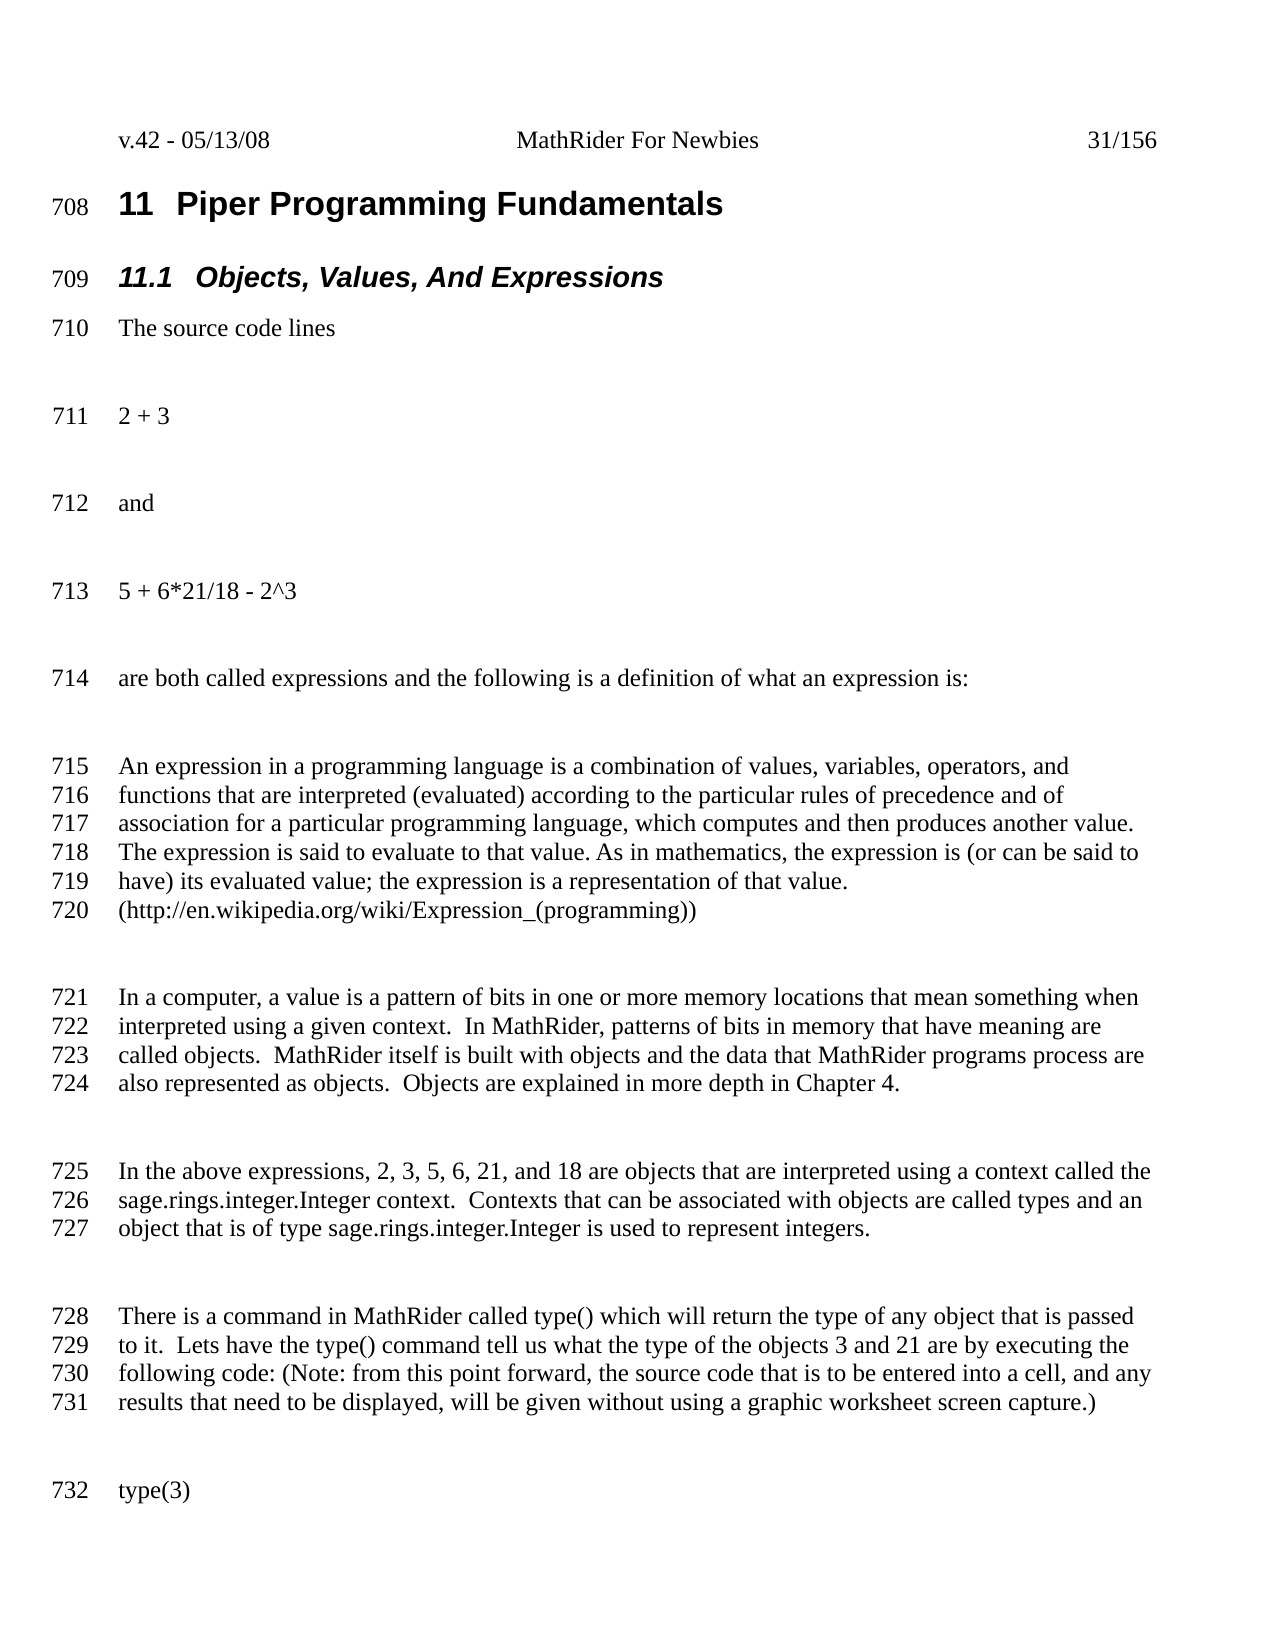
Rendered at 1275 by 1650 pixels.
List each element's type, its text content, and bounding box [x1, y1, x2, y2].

subtitle Piper Programming Fundamentals [118, 184, 1157, 222]
text 2 + 3 [118, 401, 1157, 430]
subtitle Objects, Values, And Expressions [118, 260, 1157, 293]
text 5 + 6*21/18 - 2^3 [118, 576, 1157, 605]
text and [118, 488, 1157, 517]
text There is a command in MathRider called type() which will return the type of any object that is passed to it. Lets have the type() command tell us what the type of the objects 3 and 21 are by executing the following code: (Note: from this point forward, the source code that is to be entered into a cell, and any results that need to be displayed, will be given without using a graphic worksheet screen capture.) [118, 1301, 1157, 1416]
text In the above expressions, 2, 3, 5, 6, 21, and 18 are objects that are interpreted using a context called the sage.rings.integer.Integer context. Contexts that can be associated with objects are called types and an object that is of type sage.rings.integer.Integer is used to represent integers. [118, 1156, 1157, 1242]
text An expression in a programming language is a combination of values, variables, operators, and functions that are interpreted (evaluated) according to the particular rules of precedence and of association for a particular programming language, which computes and then produces another value. The expression is said to evaluate to that value. As in mathematics, the expression is (or can be said to have) its evaluated value; the expression is a representation of that value. (http://en.wikipedia.org/wiki/Expression_(programming)) [118, 751, 1157, 923]
text type(3) [118, 1475, 1157, 1503]
text are both called expressions and the following is a definition of what an expression is: [118, 663, 1157, 692]
text The source code lines [118, 313, 1157, 342]
text In a computer, a value is a pattern of bits in one or more memory locations that mean something when interpreted using a given context. In MathRider, patterns of bits in memory that have meaning are called objects. MathRider itself is built with objects and the data that MathRider programs process are also represented as objects. Objects are explained in more depth in Chapter 4. [118, 982, 1157, 1097]
